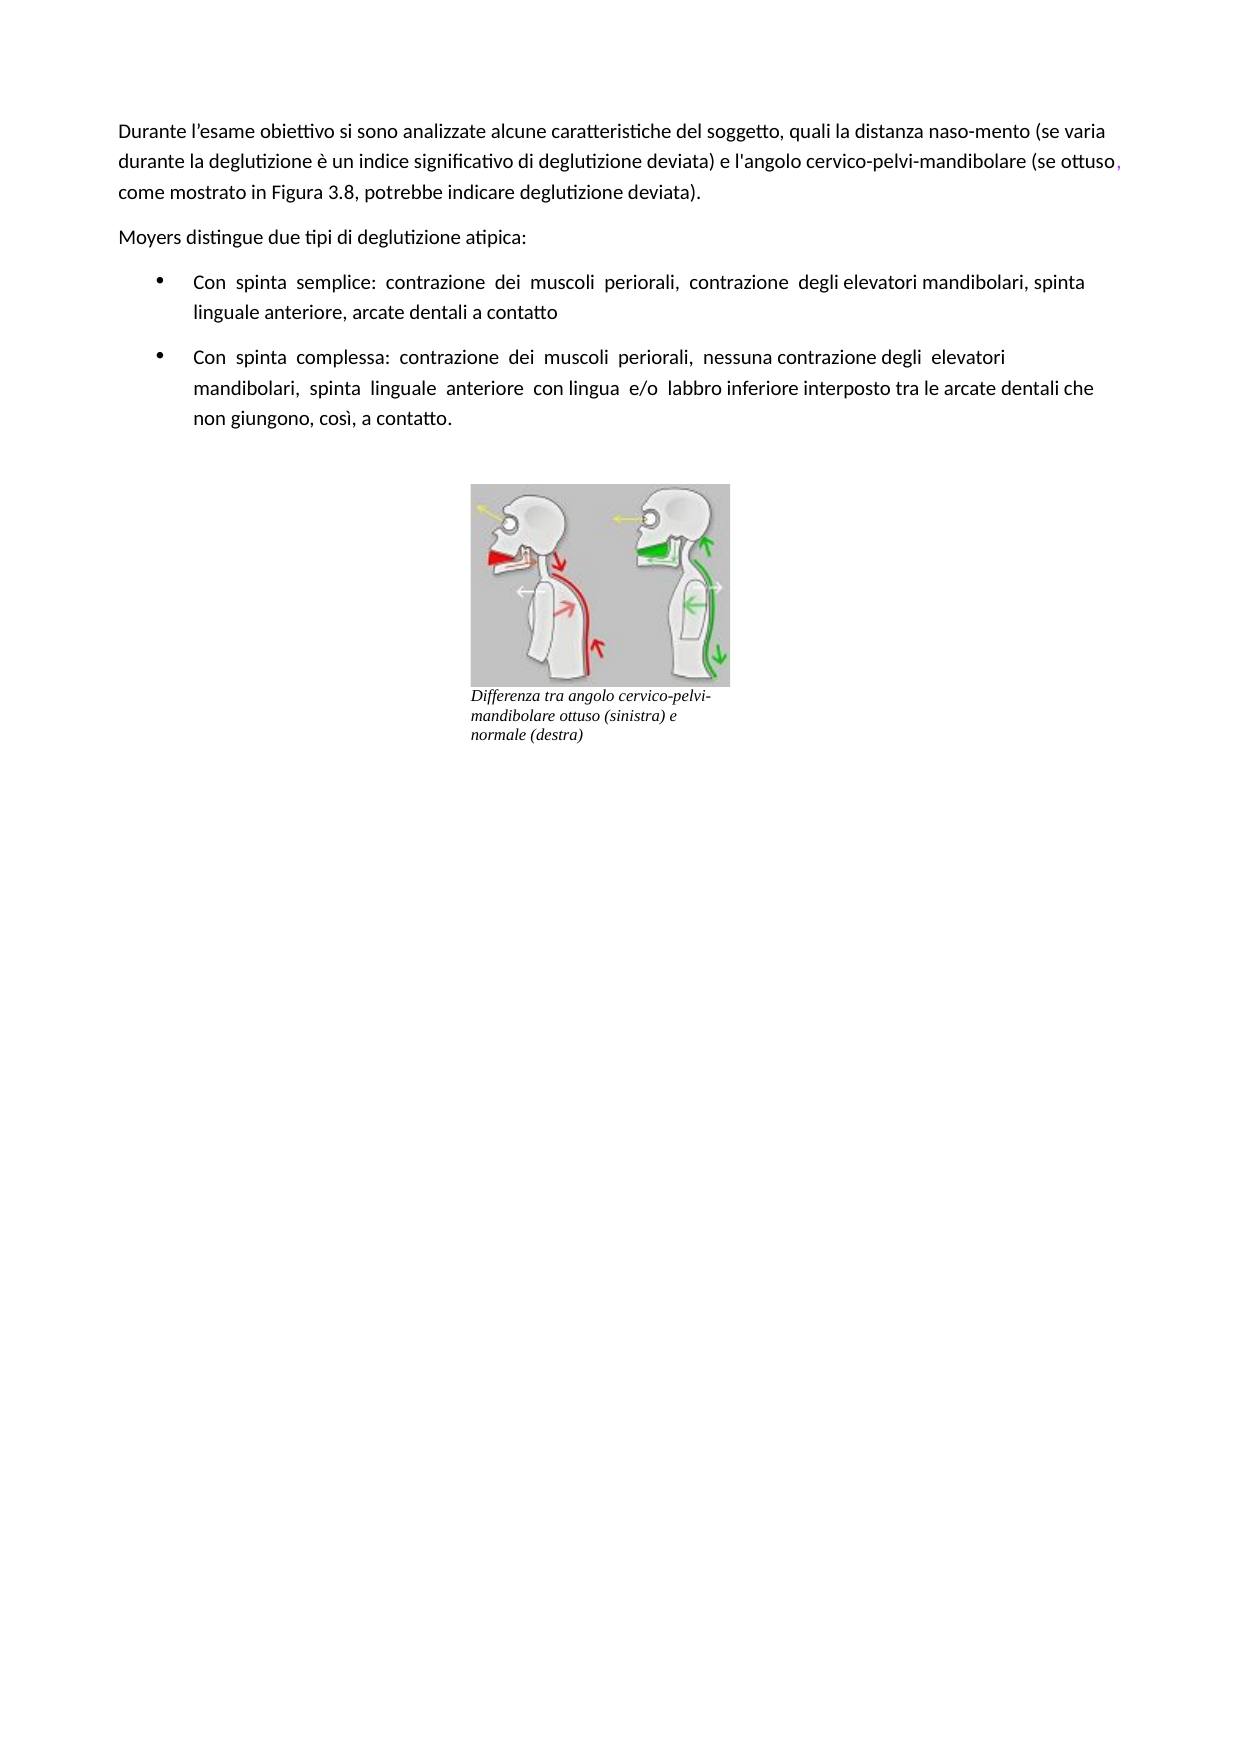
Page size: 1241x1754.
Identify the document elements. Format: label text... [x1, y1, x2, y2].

text Durante l’esame obiettivo si sono analizzate alcune caratteristiche del soggetto, quali la distanza naso-mento (se varia durante la deglutizione è un indice significativo di deglutizione deviata) e l'angolo cervico-pelvi-mandibolare (se ottuso, come mostrato in Figura 3.8, potrebbe indicare deglutizione deviata). [118, 118, 1122, 204]
picture [470, 484, 730, 687]
list Con spinta complessa: contrazione dei muscoli periorali, nessuna contrazione degli elevatori mandibolari, spinta linguale anteriore con lingua e/o labbro inferiore interposto tra le arcate dentali che non giungono, così, a contatto. [156, 344, 1122, 431]
list Con spinta semplice: contrazione dei muscoli periorali, contrazione degli elevatori mandibolari, spinta linguale anteriore, arcate dentali a contatto [156, 269, 1122, 325]
text Moyers distingue due tipi di deglutizione atipica: [118, 224, 1122, 249]
text Differenza tra angolo cervico-pelvi-mandibolare ottuso (sinistra) e normale (destra) [471, 687, 730, 744]
